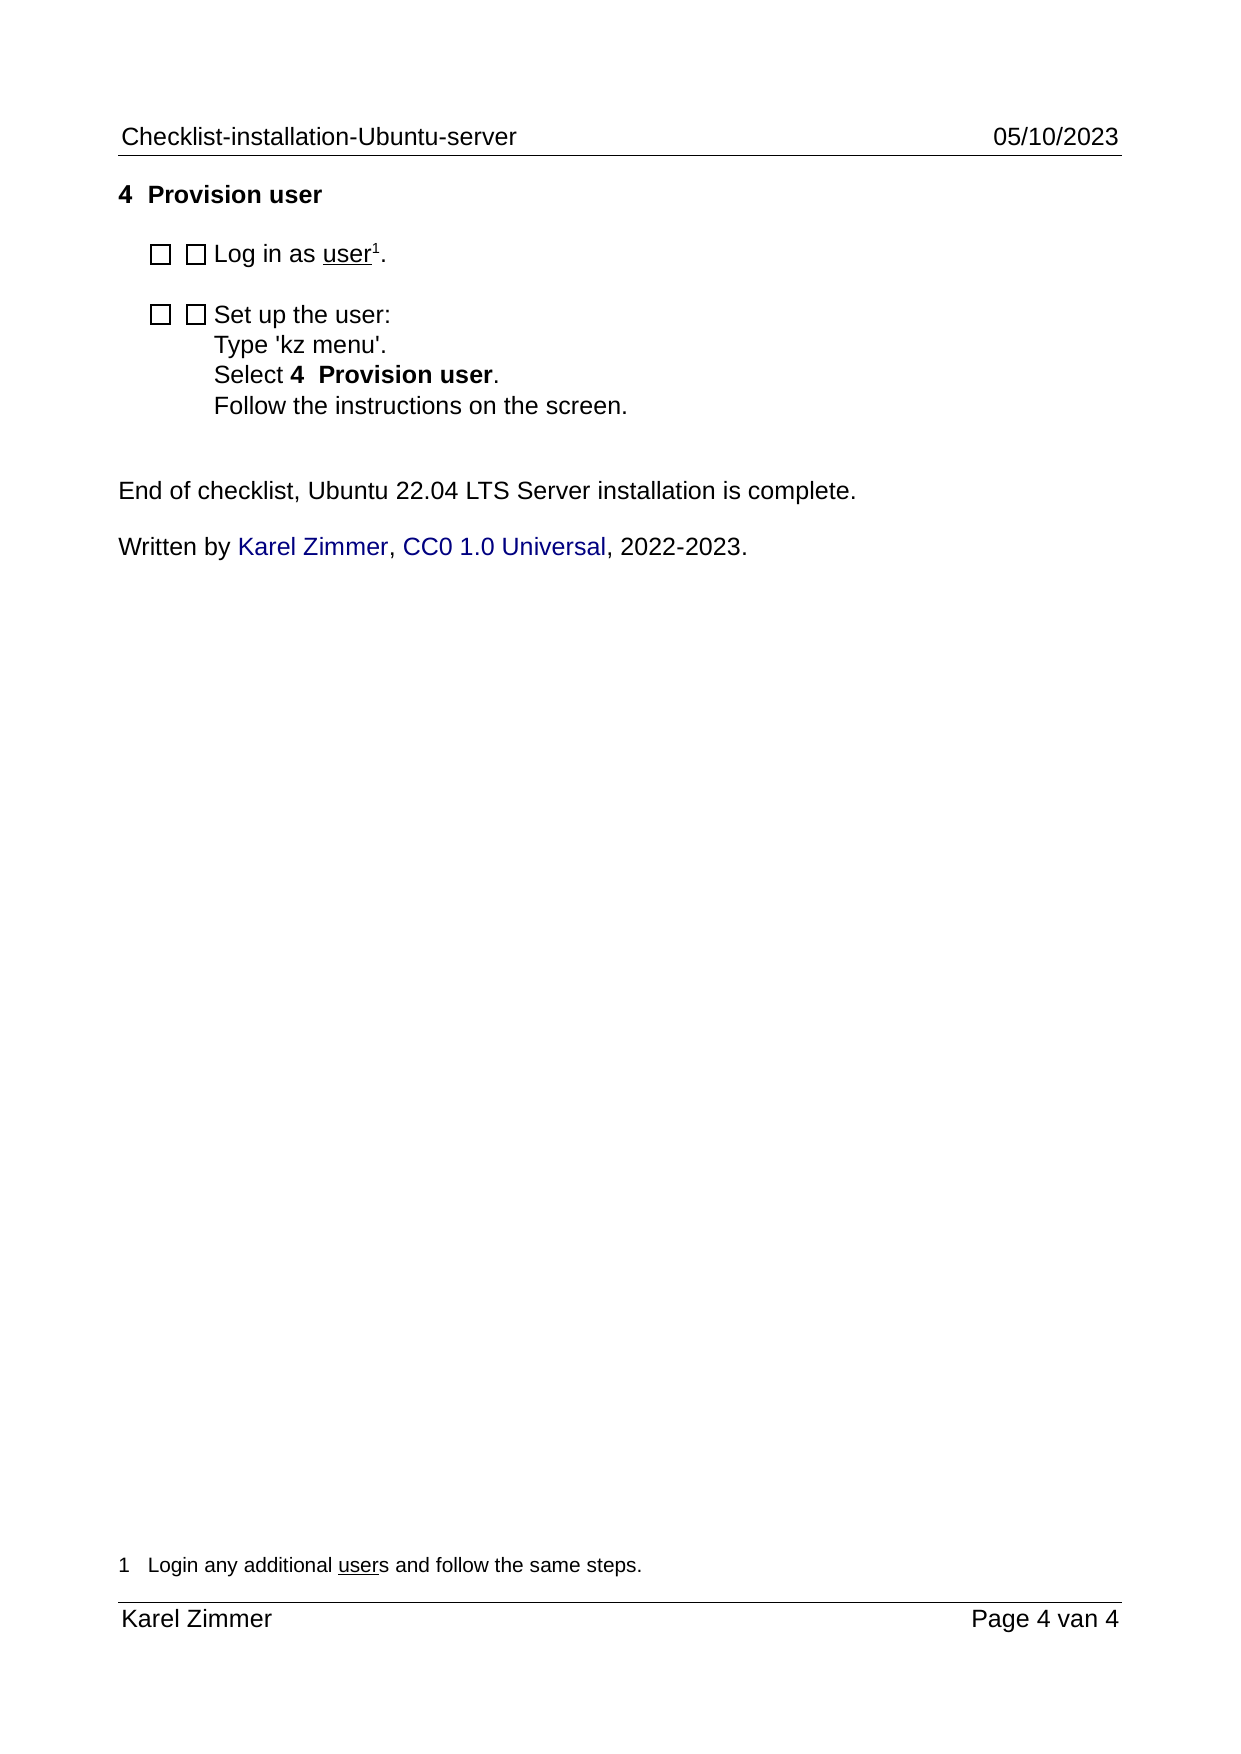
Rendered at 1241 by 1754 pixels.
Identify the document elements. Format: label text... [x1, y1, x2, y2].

table_cell [118, 360, 142, 391]
table_header Log in as USER. [213, 239, 1122, 269]
table_cell [177, 330, 213, 360]
table_cell [118, 269, 142, 300]
table_header [142, 239, 177, 269]
table_cell [118, 391, 142, 421]
table_cell [213, 269, 1122, 300]
table_cell [142, 269, 177, 300]
table_cell [142, 391, 177, 421]
table_cell [142, 300, 177, 330]
table_cell [142, 360, 177, 391]
text End of checklist, Ubuntu 22.04 LTS Server installation is complete. [118, 477, 1122, 505]
table_cell [177, 360, 213, 391]
table_cell [118, 300, 142, 330]
table_cell [177, 391, 213, 421]
text Written by Karel Zimmer, CC0 1.0 Universal, 2022-2023. [118, 533, 1122, 561]
table_cell Select 4 Provision user. [213, 360, 1122, 391]
table_cell [177, 269, 213, 300]
table_cell [177, 300, 213, 330]
table_cell Set up the user: [213, 300, 1122, 330]
table_cell [118, 330, 142, 360]
list Provision user [118, 177, 1122, 211]
table_header [118, 239, 142, 269]
table_header [177, 239, 213, 269]
table_cell Follow the instructions on the screen. [213, 391, 1122, 421]
table_cell [142, 330, 177, 360]
table_cell Type 'kz menu'. [213, 330, 1122, 360]
